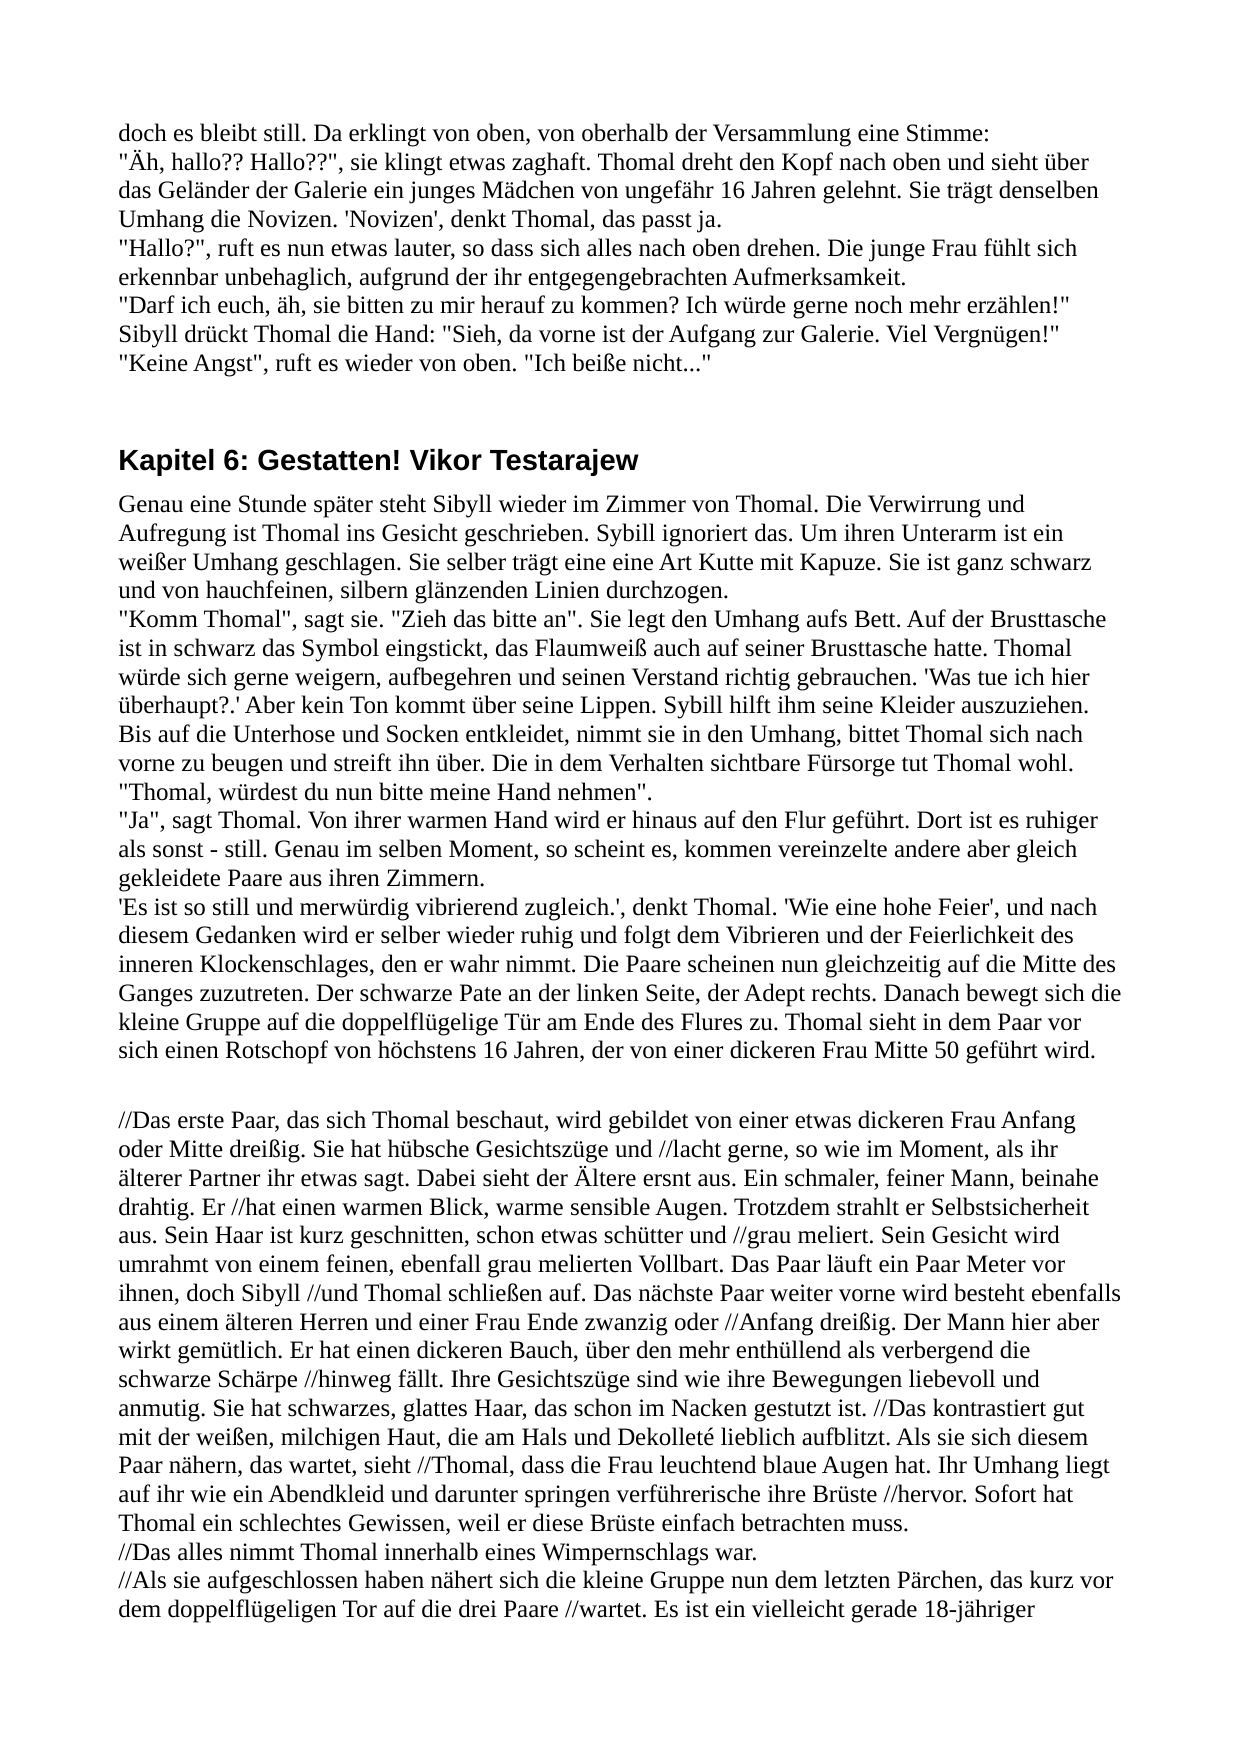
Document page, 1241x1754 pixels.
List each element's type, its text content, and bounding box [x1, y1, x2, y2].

text "Thomal, würdest du nun bitte meine Hand nehmen". [118, 777, 1122, 805]
text Sibyll drückt Thomal die Hand: "Sieh, da vorne ist der Aufgang zur Galerie. Viel Vergnügen!" [118, 319, 1122, 348]
text doch es bleibt still. Da erklingt von oben, von oberhalb der Versammlung eine Stimme: [118, 118, 1122, 147]
text //Das alles nimmt Thomal innerhalb eines Wimpernschlags war. [118, 1537, 1122, 1565]
text "Komm Thomal", sagt sie. "Zieh das bitte an". Sie legt den Umhang aufs Bett. Auf der Brusttasche ist in schwarz das Symbol eingstickt, das Flaumweiß auch auf seiner Brusttasche hatte. Thomal würde sich gerne weigern, aufbegehren und seinen Verstand richtig gebrauchen. 'Was tue ich hier überhaupt?.' Aber kein Ton kommt über seine Lippen. Sybill hilft ihm seine Kleider auszuziehen. Bis auf die Unterhose und Socken entkleidet, nimmt sie in den Umhang, bittet Thomal sich nach vorne zu beugen und streift ihn über. Die in dem Verhalten sichtbare Fürsorge tut Thomal wohl. [118, 604, 1122, 777]
text 'Es ist so still und merwürdig vibrierend zugleich.', denkt Thomal. 'Wie eine hohe Feier', und nach diesem Gedanken wird er selber wieder ruhig und folgt dem Vibrieren und der Feierlichkeit des inneren Klockenschlages, den er wahr nimmt. Die Paare scheinen nun gleichzeitig auf die Mitte des Ganges zuzutreten. Der schwarze Pate an der linken Seite, der Adept rechts. Danach bewegt sich die kleine Gruppe auf die doppelflügelige Tür am Ende des Flures zu. Thomal sieht in dem Paar vor sich einen Rotschopf von höchstens 16 Jahren, der von einer dickeren Frau Mitte 50 geführt wird. [118, 892, 1122, 1064]
subtitle Kapitel 6: Gestatten! Vikor Testarajew [118, 443, 1122, 477]
text "Darf ich euch, äh, sie bitten zu mir herauf zu kommen? Ich würde gerne noch mehr erzählen!" [118, 291, 1122, 319]
text Genau eine Stunde später steht Sibyll wieder im Zimmer von Thomal. Die Verwirrung und Aufregung ist Thomal ins Gesicht geschrieben. Sybill ignoriert das. Um ihren Unterarm ist ein weißer Umhang geschlagen. Sie selber trägt eine eine Art Kutte mit Kapuze. Sie ist ganz schwarz und von hauchfeinen, silbern glänzenden Linien durchzogen. [118, 489, 1122, 604]
text "Äh, hallo?? Hallo??", sie klingt etwas zaghaft. Thomal dreht den Kopf nach oben und sieht über das Geländer der Galerie ein junges Mädchen von ungefähr 16 Jahren gelehnt. Sie trägt denselben Umhang die Novizen. 'Novizen', denkt Thomal, das passt ja. [118, 147, 1122, 233]
text "Hallo?", ruft es nun etwas lauter, so dass sich alles nach oben drehen. Die junge Frau fühlt sich erkennbar unbehaglich, aufgrund der ihr entgegengebrachten Aufmerksamkeit. [118, 233, 1122, 291]
text "Keine Angst", ruft es wieder von oben. "Ich beiße nicht..." [118, 348, 1122, 377]
text //Als sie aufgeschlossen haben nähert sich die kleine Gruppe nun dem letzten Pärchen, das kurz vor dem doppelflügeligen Tor auf die drei Paare //wartet. Es ist ein vielleicht gerade 18-jähriger [118, 1565, 1122, 1623]
text "Ja", sagt Thomal. Von ihrer warmen Hand wird er hinaus auf den Flur geführt. Dort ist es ruhiger als sonst - still. Genau im selben Moment, so scheint es, kommen vereinzelte andere aber gleich gekleidete Paare aus ihren Zimmern. [118, 805, 1122, 892]
text //Das erste Paar, das sich Thomal beschaut, wird gebildet von einer etwas dickeren Frau Anfang oder Mitte dreißig. Sie hat hübsche Gesichtszüge und //lacht gerne, so wie im Moment, als ihr älterer Partner ihr etwas sagt. Dabei sieht der Ältere ersnt aus. Ein schmaler, feiner Mann, beinahe drahtig. Er //hat einen warmen Blick, warme sensible Augen. Trotzdem strahlt er Selbstsicherheit aus. Sein Haar ist kurz geschnitten, schon etwas schütter und //grau meliert. Sein Gesicht wird umrahmt von einem feinen, ebenfall grau melierten Vollbart. Das Paar läuft ein Paar Meter vor ihnen, doch Sibyll //und Thomal schließen auf. Das nächste Paar weiter vorne wird besteht ebenfalls aus einem älteren Herren und einer Frau Ende zwanzig oder //Anfang dreißig. Der Mann hier aber wirkt gemütlich. Er hat einen dickeren Bauch, über den mehr enthüllend als verbergend die schwarze Schärpe //hinweg fällt. Ihre Gesichtszüge sind wie ihre Bewegungen liebevoll und anmutig. Sie hat schwarzes, glattes Haar, das schon im Nacken gestutzt ist. //Das kontrastiert gut mit der weißen, milchigen Haut, die am Hals und Dekolleté lieblich aufblitzt. Als sie sich diesem Paar nähern, das wartet, sieht //Thomal, dass die Frau leuchtend blaue Augen hat. Ihr Umhang liegt auf ihr wie ein Abendkleid und darunter springen verführerische ihre Brüste //hervor. Sofort hat Thomal ein schlechtes Gewissen, weil er diese Brüste einfach betrachten muss. [118, 1105, 1122, 1537]
